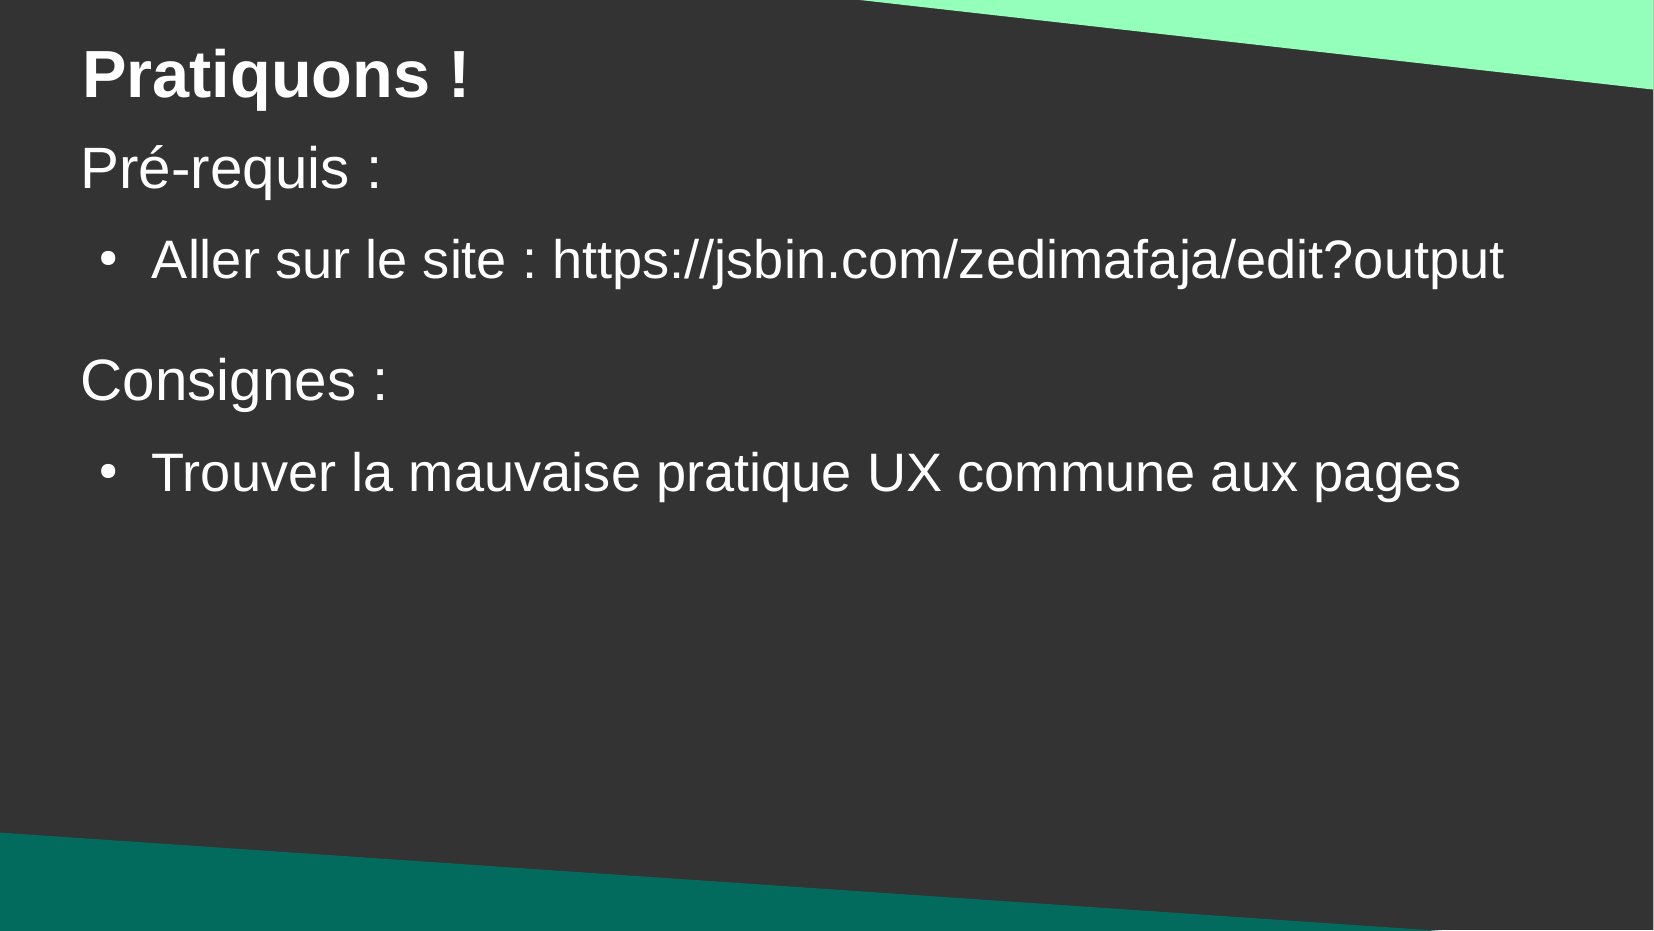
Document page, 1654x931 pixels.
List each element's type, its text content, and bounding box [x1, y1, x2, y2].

text_box [859, 0, 1654, 90]
list Pré-requis : Aller sur le site : https://jsbin.com/zedimafaja/edit?output [80, 135, 1620, 308]
title Pratiquons ! [82, 37, 1571, 114]
list Consignes : Trouver la mauvaise pratique UX commune aux pages [80, 348, 1620, 508]
